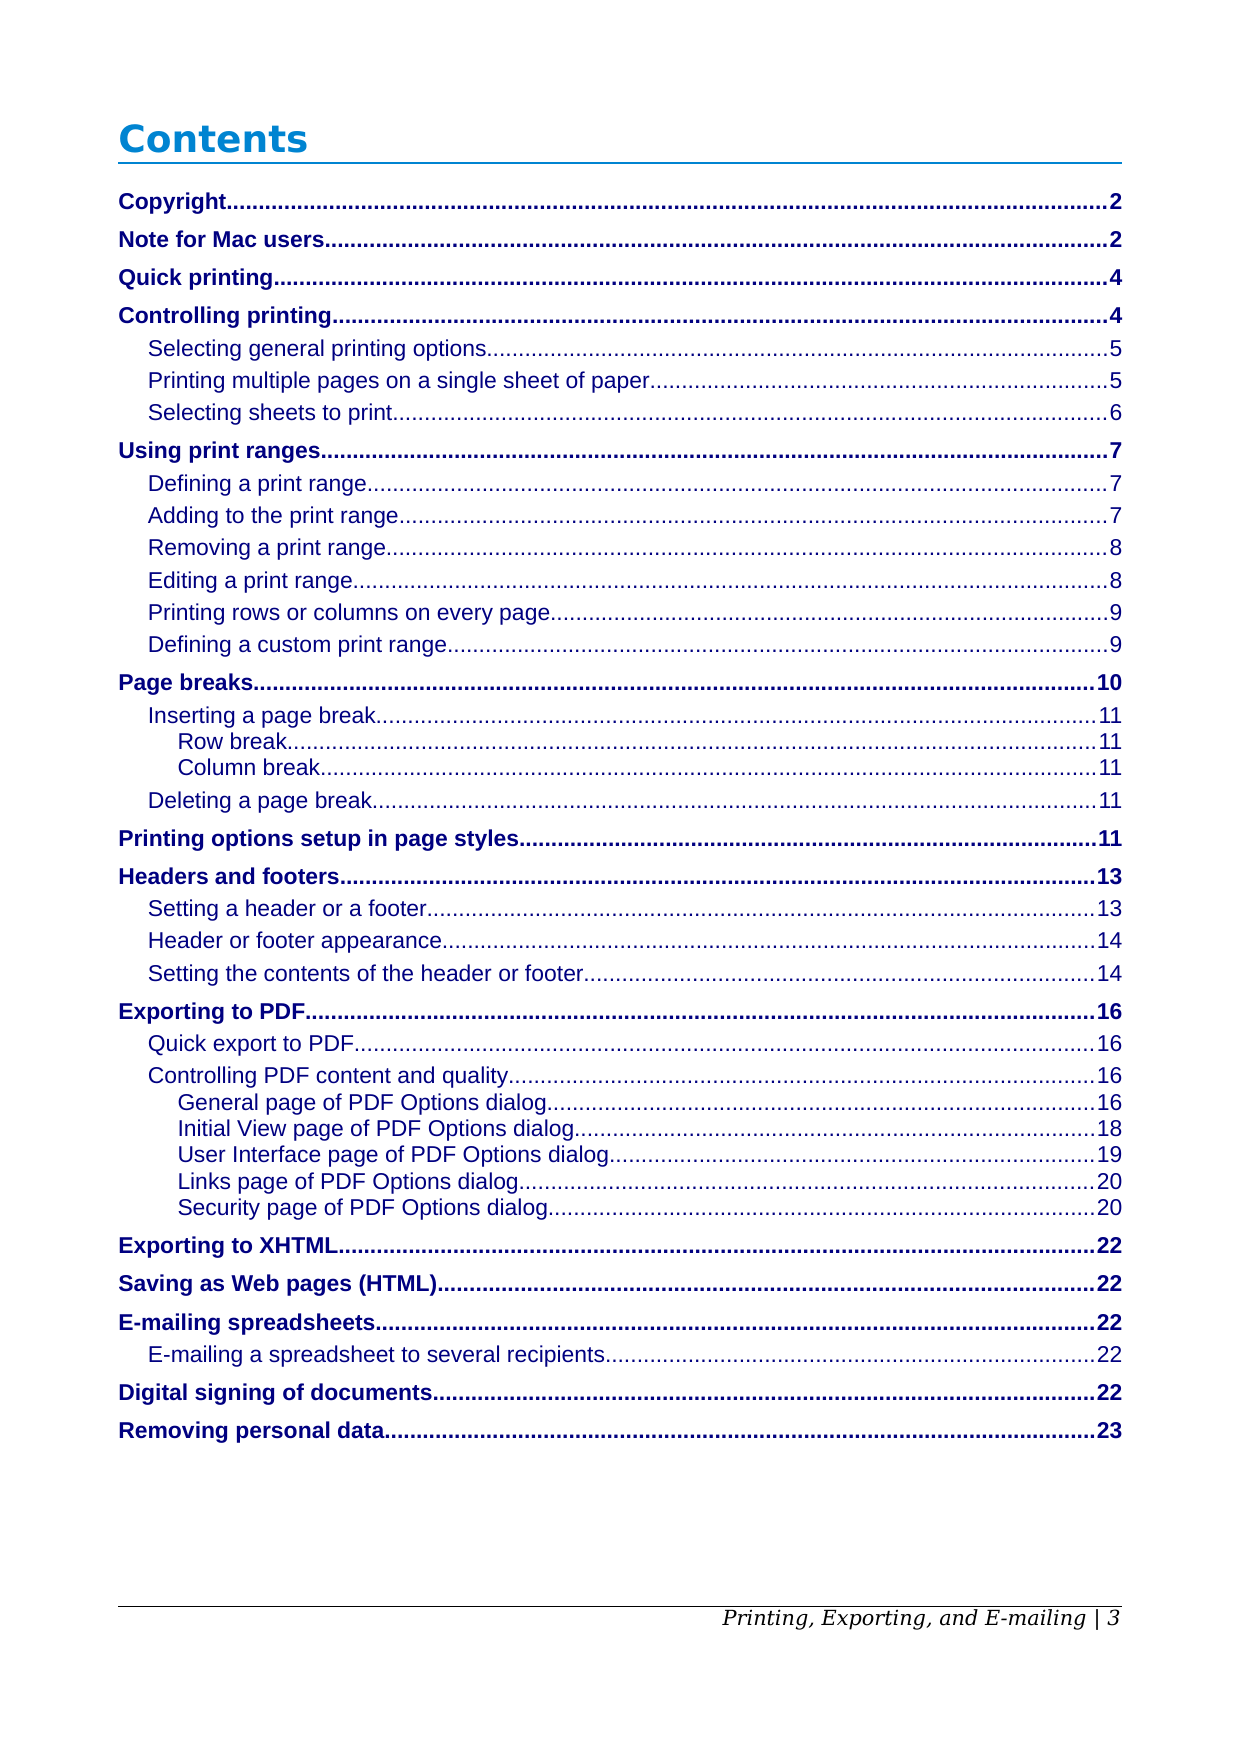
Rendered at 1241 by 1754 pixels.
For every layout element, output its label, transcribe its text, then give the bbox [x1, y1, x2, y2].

text Note for Mac users 2 [118, 226, 1122, 252]
text E-mailing spreadsheets 22 [118, 1308, 1122, 1335]
text Selecting general printing options 5 [148, 335, 1122, 361]
text Defining a print range 7 [148, 470, 1122, 496]
text User Interface page of PDF Options dialog 19 [177, 1141, 1122, 1168]
text Copyright 2 [118, 188, 1122, 214]
text Removing a print range 8 [148, 534, 1122, 561]
text Exporting to XHTML 22 [118, 1232, 1122, 1259]
text Exporting to PDF 16 [118, 998, 1122, 1024]
text Links page of PDF Options dialog 20 [177, 1168, 1122, 1194]
text Printing multiple pages on a single sheet of paper 5 [148, 367, 1122, 393]
text Saving as Web pages (HTML) 22 [118, 1270, 1122, 1297]
text Setting a header or a footer 13 [148, 895, 1122, 921]
text Quick export to PDF 16 [148, 1030, 1122, 1056]
text Contents [118, 118, 1122, 162]
text Security page of PDF Options dialog 20 [177, 1194, 1122, 1221]
text Page breaks 10 [118, 669, 1122, 696]
text Selecting sheets to print 6 [148, 399, 1122, 426]
text Controlling printing 4 [118, 302, 1122, 329]
text Removing personal data 23 [118, 1417, 1122, 1443]
text Using print ranges 7 [118, 437, 1122, 464]
text Controlling PDF content and quality 16 [148, 1062, 1122, 1089]
text E-mailing a spreadsheet to several recipients 22 [148, 1341, 1122, 1367]
text General page of PDF Options dialog 16 [177, 1089, 1122, 1115]
text Printing options setup in page styles 11 [118, 825, 1122, 851]
text Quick printing 4 [118, 264, 1122, 291]
text Printing rows or columns on every page 9 [148, 599, 1122, 625]
text Deleting a page break 11 [148, 787, 1122, 813]
text Header or footer appearance 14 [148, 927, 1122, 954]
text Editing a print range 8 [148, 567, 1122, 593]
text Headers and footers 13 [118, 863, 1122, 889]
text Defining a custom print range 9 [148, 631, 1122, 657]
text Inserting a page break 11 [148, 702, 1122, 728]
text Adding to the print range 7 [148, 502, 1122, 528]
text Setting the contents of the header or footer 14 [148, 960, 1122, 986]
text Digital signing of documents 22 [118, 1379, 1122, 1405]
text Initial View page of PDF Options dialog 18 [177, 1115, 1122, 1141]
text Column break 11 [177, 754, 1122, 781]
text Row break 11 [177, 728, 1122, 754]
